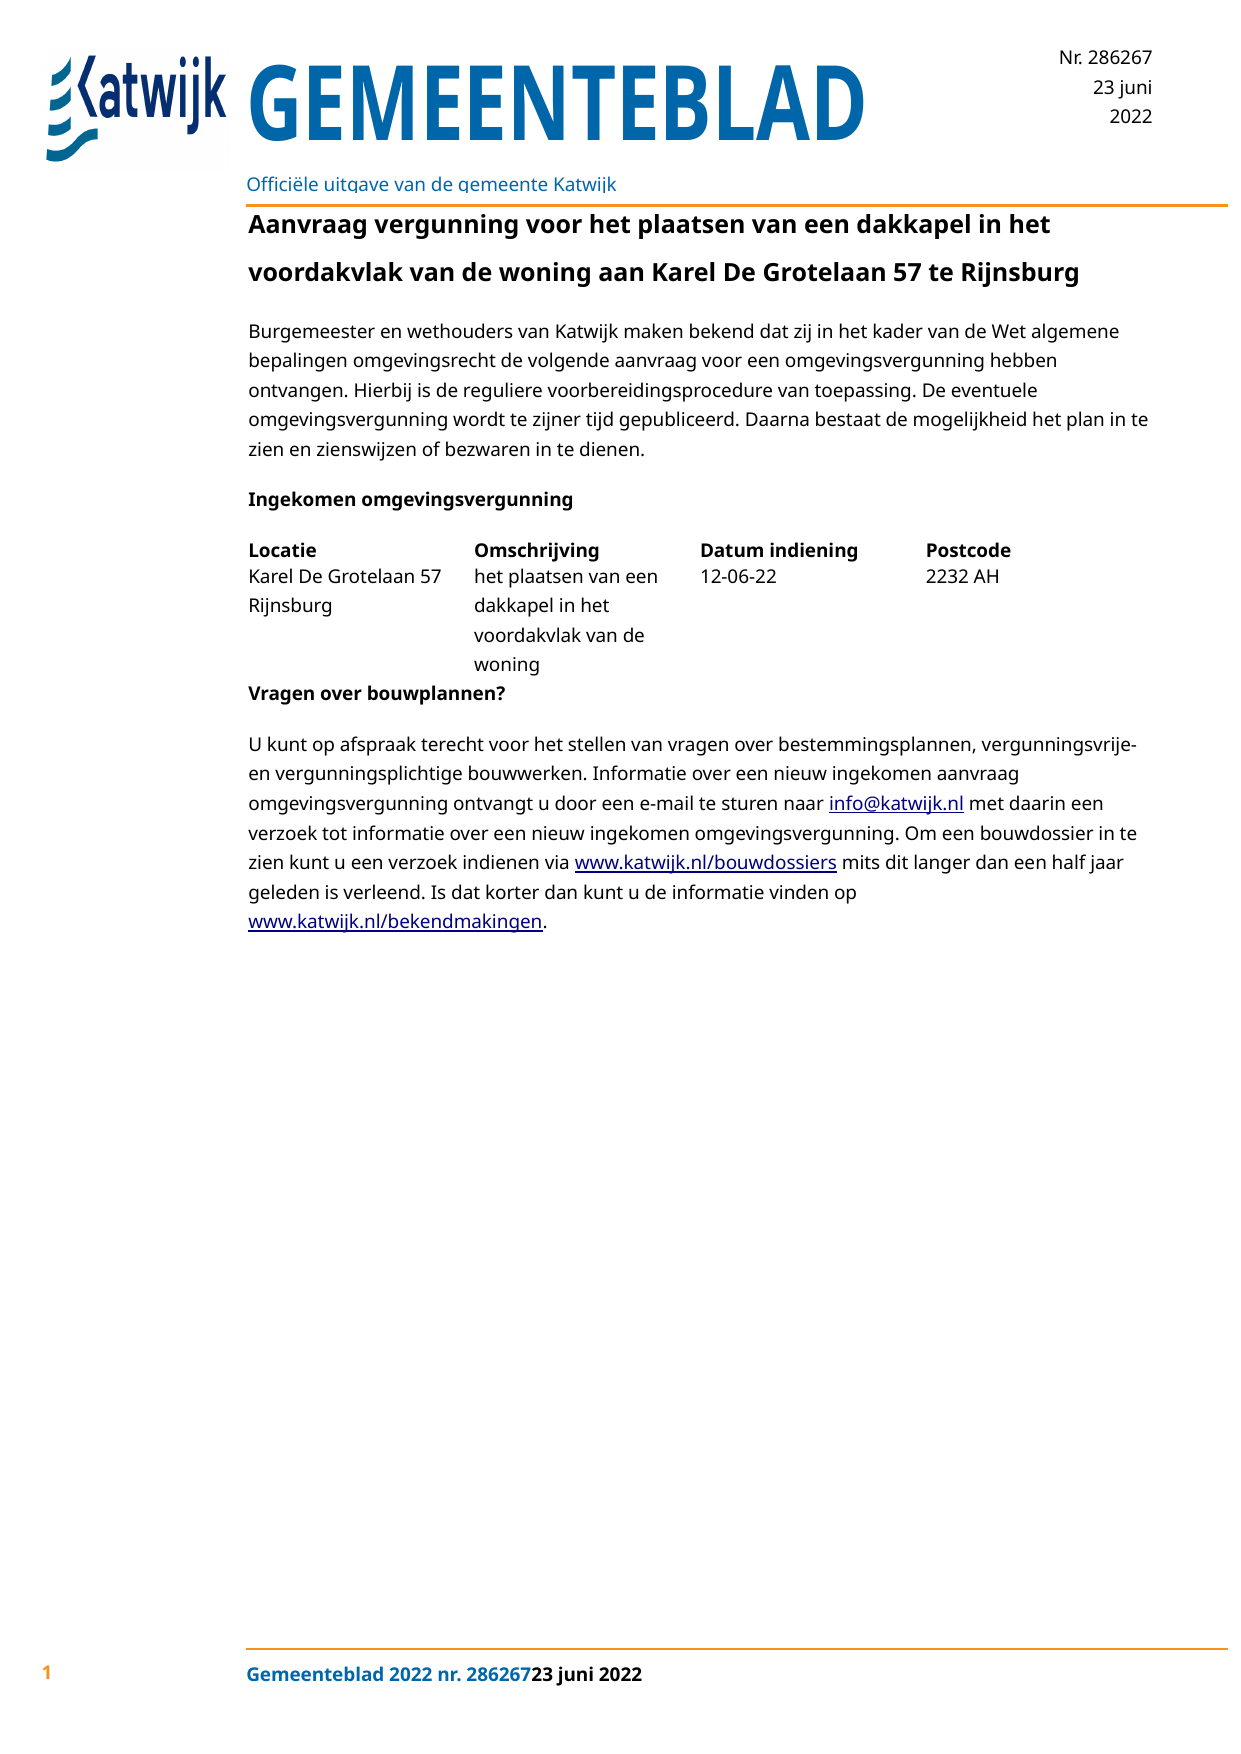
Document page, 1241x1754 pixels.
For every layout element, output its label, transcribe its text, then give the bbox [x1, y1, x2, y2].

table_header Postcode [926, 537, 1152, 563]
table_header Datum indiening [700, 537, 926, 563]
text U kunt op afspraak terecht voor het stellen van vragen over bestemmingsplannen, vergunningsvrije- en vergunningsplichtige bouwwerken. Informatie over een nieuw ingekomen aanvraag omgevingsvergunning ontvangt u door een e-mail te sturen naar info@katwijk.nl met daarin een verzoek tot informatie over een nieuw ingekomen omgevingsvergunning. Om een bouwdossier in te zien kunt u een verzoek indienen via www.katwijk.nl/bouwdossiers mits dit langer dan een half jaar geleden is verleend. Is dat korter dan kunt u de informatie vinden op www.katwijk.nl/bekendmakingen. [248, 731, 1152, 934]
text Vragen over bouwplannen? [248, 681, 1152, 706]
picture [41, 47, 231, 172]
table_header Omschrijving [474, 537, 700, 563]
table_cell het plaatsen van een dakkapel in het voordakvlak van de woning [474, 563, 700, 677]
table_cell 2232 AH [926, 563, 1152, 677]
text Aanvraag vergunning voor het plaatsen van een dakkapel in het voordakvlak van de woning aan Karel De Grotelaan 57 te Rijnsburg [248, 207, 1152, 288]
table_cell 12-06-22 [700, 563, 926, 677]
table_header Locatie [248, 537, 474, 563]
text Ingekomen omgevingsvergunning [248, 487, 1152, 512]
table_cell Karel De Grotelaan 57 Rijnsburg [248, 563, 474, 677]
text Burgemeester en wethouders van Katwijk maken bekend dat zij in het kader van de Wet algemene bepalingen omgevingsrecht de volgende aanvraag voor een omgevingsvergunning hebben ontvangen. Hierbij is de reguliere voorbereidingsprocedure van toepassing. De eventuele omgevingsvergunning wordt te zijner tijd gepubliceerd. Daarna bestaat de mogelijkheid het plan in te zien en zienswijzen of bezwaren in te dienen. [248, 318, 1152, 462]
